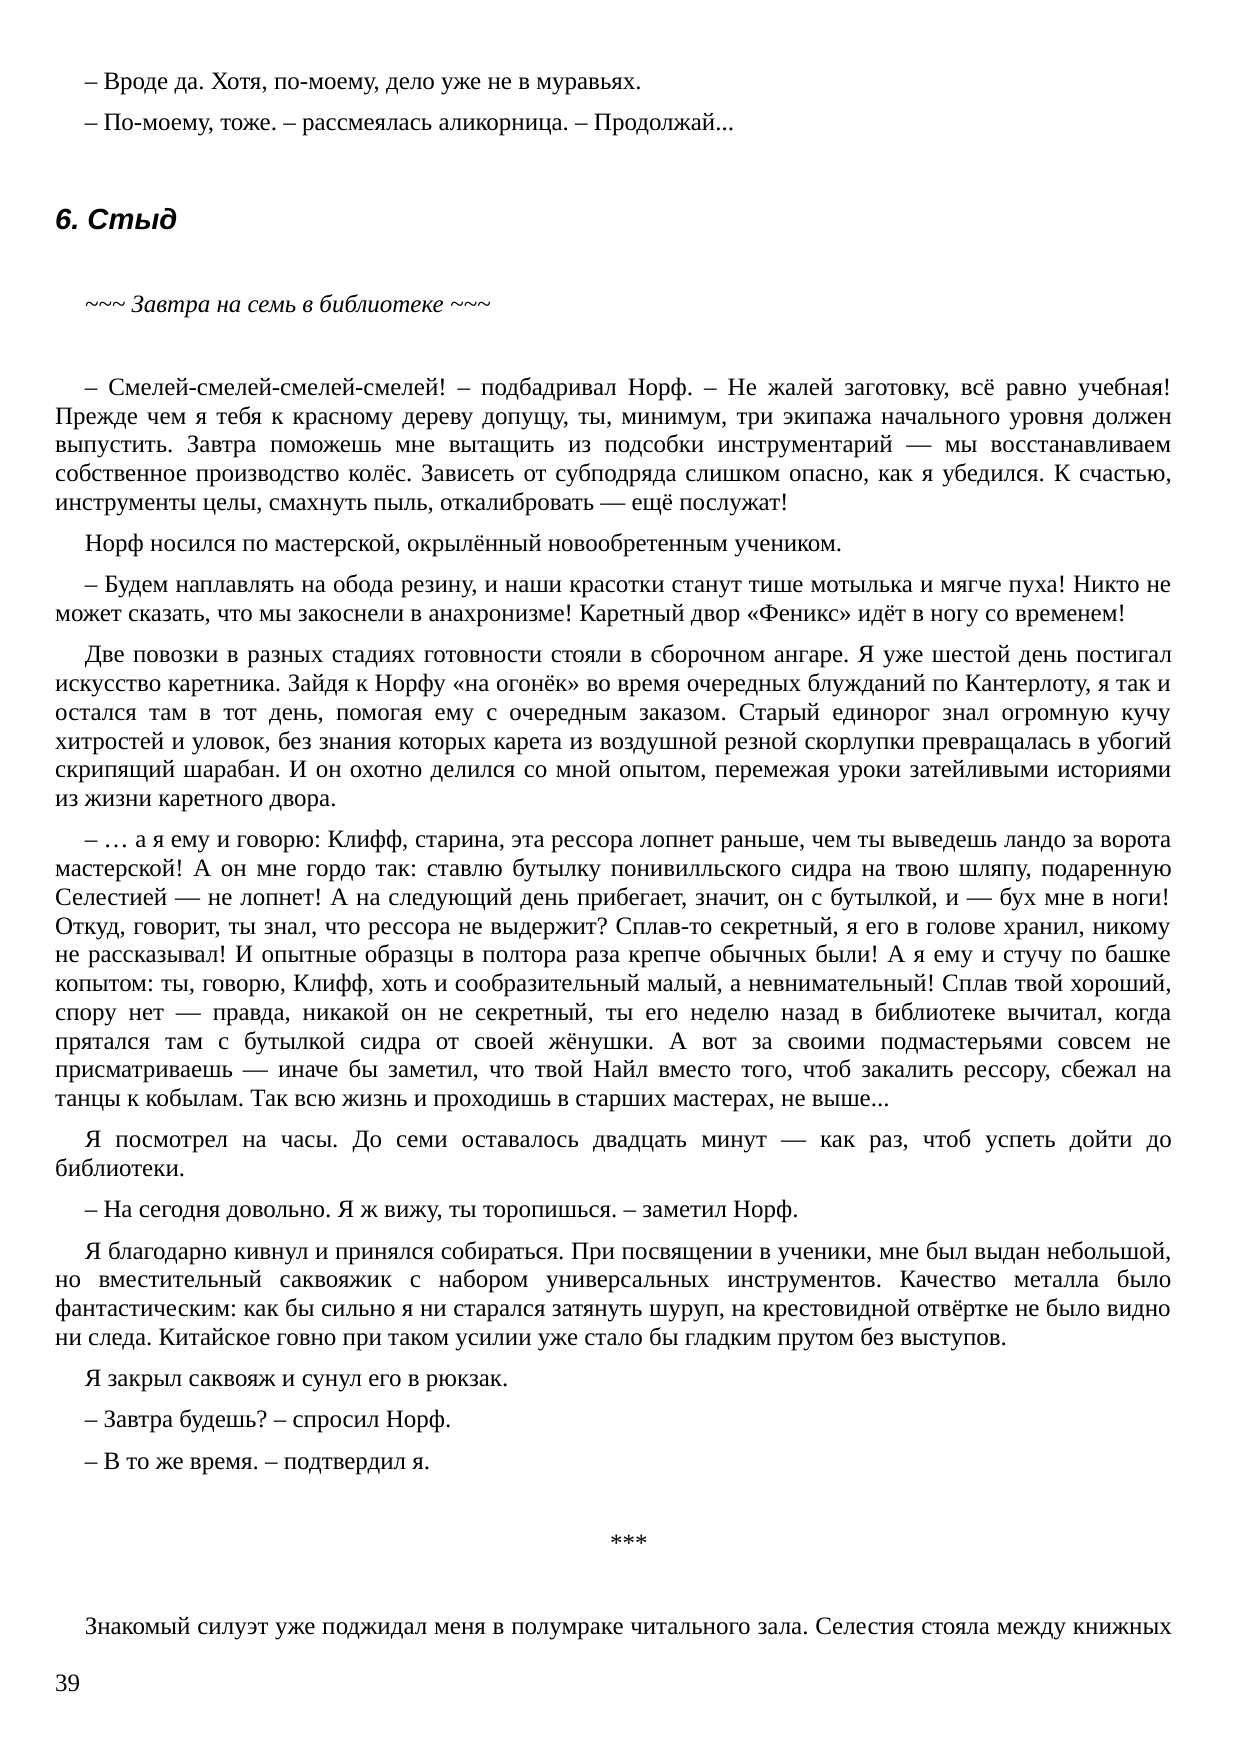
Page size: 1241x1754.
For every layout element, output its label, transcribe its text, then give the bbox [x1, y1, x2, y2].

text – … а я ему и говорю: Клифф, старина, эта рессора лопнет раньше, чем ты выведешь ландо за ворота мастерской! А он мне гордо так: ставлю бутылку понивилльского сидра на твою шляпу, подаренную Селестией — не лопнет! А на следующий день прибегает, значит, он с бутылкой, и — бух мне в ноги! Откуд, говорит, ты знал, что рессора не выдержит? Сплав-то секретный, я его в голове хранил, никому не рассказывал! И опытные образцы в полтора раза крепче обычных были! А я ему и стучу по башке копытом: ты, говорю, Клифф, хоть и сообразительный малый, а невнимательный! Сплав твой хороший, спору нет — правда, никакой он не секретный, ты его неделю назад в библиотеке вычитал, когда прятался там с бутылкой сидра от своей жёнушки. А вот за своими подмастерьями совсем не присматриваешь — иначе бы заметил, что твой Найл вместо того, чтоб закалить рессору, сбежал на танцы к кобылам. Так всю жизнь и проходишь в старших мастерах, не выше... [55, 824, 1173, 1112]
text – Завтра будешь? – спросил Норф. [55, 1404, 1173, 1433]
text Я посмотрел на часы. До семи оставалось двадцать минут — как раз, чтоб успеть дойти до библиотеки. [55, 1124, 1173, 1182]
text – На сегодня довольно. Я ж вижу, ты торопишься. – заметил Норф. [55, 1194, 1173, 1223]
text – Смелей-смелей-смелей-смелей! – подбадривал Норф. – Не жалей заготовку, всё равно учебная! Прежде чем я тебя к красному дереву допущу, ты, минимум, три экипажа начального уровня должен выпустить. Завтра поможешь мне вытащить из подсобки инструментарий — мы восстанавливаем собственное производство колёс. Зависеть от субподряда слишком опасно, как я убедился. К счастью, инструменты целы, смахнуть пыль, откалибровать — ещё послужат! [55, 372, 1173, 516]
text Я закрыл саквояж и сунул его в рюкзак. [55, 1363, 1173, 1392]
text Знакомый силуэт уже поджидал меня в полумраке читального зала. Селестия стояла между книжных [55, 1611, 1173, 1639]
text Две повозки в разных стадиях готовности стояли в сборочном ангаре. Я уже шестой день постигал искусство каретника. Зайдя к Норфу «на огонёк» во время очередных блужданий по Кантерлоту, я так и остался там в тот день, помогая ему с очередным заказом. Старый единорог знал огромную кучу хитростей и уловок, без знания которых карета из воздушной резной скорлупки превращалась в убогий скрипящий шарабан. И он охотно делился со мной опытом, перемежая уроки затейливыми историями из жизни каретного двора. [55, 639, 1173, 812]
text *** [55, 1528, 1173, 1557]
subtitle 6. Стыд [55, 202, 1173, 236]
text ~~~ Завтра на семь в библиотеке ~~~ [55, 289, 1173, 318]
text – В то же время. – подтвердил я. [55, 1446, 1173, 1474]
text Норф носился по мастерской, окрылённый новообретенным учеником. [55, 528, 1173, 557]
text – Вроде да. Хотя, по-моему, дело уже не в муравьях. [55, 66, 1173, 95]
text Я благодарно кивнул и принялся собираться. При посвящении в ученики, мне был выдан небольшой, но вместительный саквояжик с набором универсальных инструментов. Качество металла было фантастическим: как бы сильно я ни старался затянуть шуруп, на крестовидной отвёртке не было видно ни следа. Китайское говно при таком усилии уже стало бы гладким прутом без выступов. [55, 1236, 1173, 1351]
text – По-моему, тоже. – рассмеялась аликорница. – Продолжай... [55, 107, 1173, 136]
text – Будем наплавлять на обода резину, и наши красотки станут тише мотылька и мягче пуха! Никто не может сказать, что мы закоснели в анахронизме! Каретный двор «Феникс» идёт в ногу со временем! [55, 569, 1173, 627]
